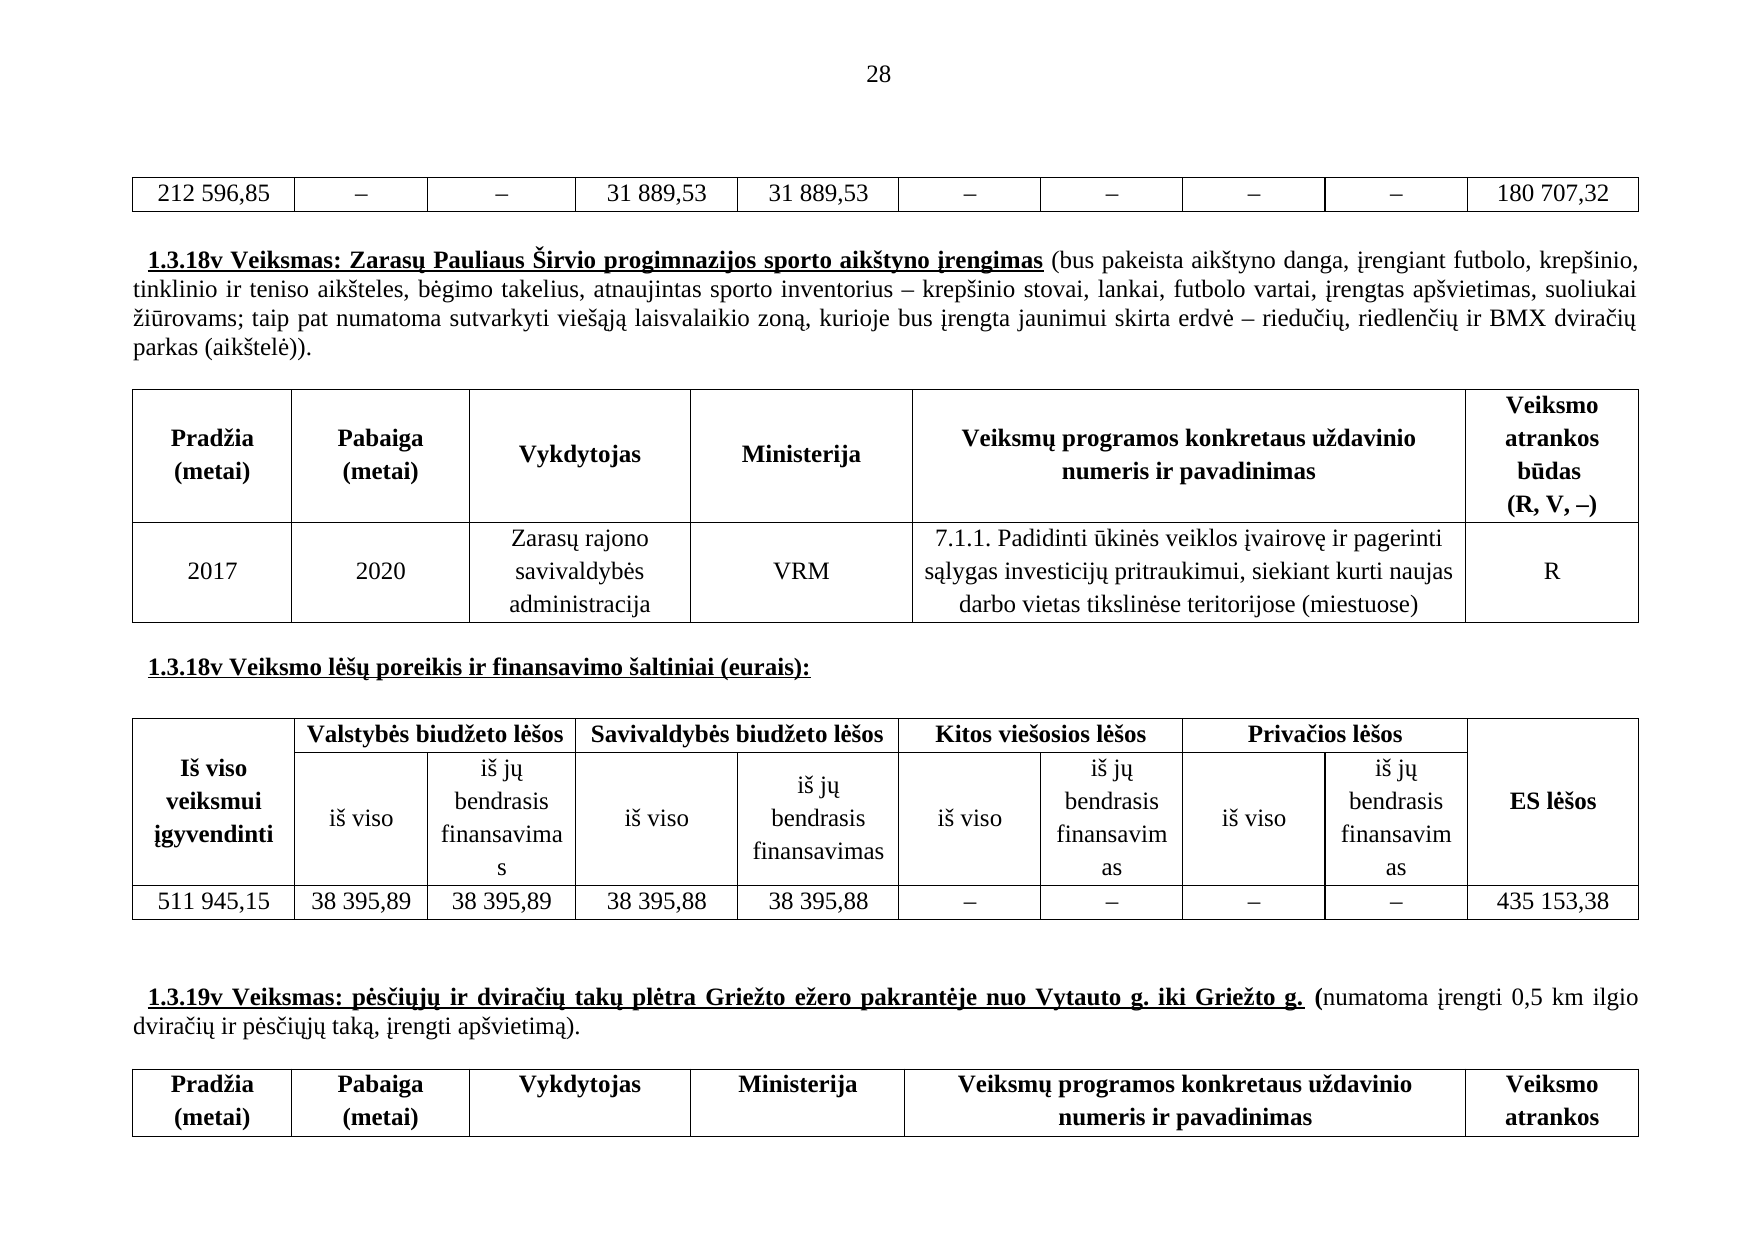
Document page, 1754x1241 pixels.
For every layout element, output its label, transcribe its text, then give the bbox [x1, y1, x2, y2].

table_cell – [1326, 886, 1467, 919]
table_cell 38 395,88 [738, 886, 898, 919]
table_cell 31 889,53 [576, 178, 737, 211]
table_cell 38 395,89 [428, 886, 575, 919]
table_header Pradžia (metai) [133, 390, 291, 522]
table_cell 31 889,53 [738, 178, 898, 211]
table_header Kitos viešosios lėšos [899, 719, 1182, 752]
table_cell Zarasų rajono savivaldybės administracija [470, 523, 690, 622]
table_cell 435 153,38 [1468, 886, 1638, 919]
table_cell 180 707,32 [1468, 178, 1638, 211]
table_header Valstybės biudžeto lėšos [295, 719, 575, 752]
table_cell 511 945,15 [133, 886, 294, 919]
table_cell iš viso [1183, 753, 1324, 885]
text 1.3.18v Veiksmas: Zarasų Pauliaus Širvio progimnazijos sporto aikštyno įrengimas (bus pakeista aikštyno danga, įrengiant futbolo, krepšinio, tinklinio ir teniso aikšteles, bėgimo takelius, atnaujintas sporto inventorius – krepšinio stovai, lankai, futbolo vartai, įrengtas apšvietimas, suoliukai žiūrovams; taip pat numatoma sutvarkyti viešąją laisvalaikio zoną, kurioje bus įrengta jaunimui skirta erdvė – riedučių, riedlenčių ir BMX dviračių parkas (aikštelė)). [133, 245, 1639, 360]
table_cell R [1466, 523, 1638, 622]
text 1.3.18v Veiksmo lėšų poreikis ir finansavimo šaltiniai (eurais): [118, 652, 1639, 681]
table_cell 2017 [133, 523, 291, 622]
table_cell iš viso [576, 753, 737, 885]
table_header Pabaiga (metai) [292, 390, 469, 522]
table_cell 2020 [292, 523, 469, 622]
table_cell – [1041, 178, 1182, 211]
table_cell – [1326, 178, 1467, 211]
table_header Ministerija [691, 390, 912, 522]
table_cell – [1183, 178, 1324, 211]
table_header Veiksmo atrankos būdas (R, V, –) [1466, 390, 1638, 522]
table_cell – [1041, 886, 1182, 919]
table_cell 7.1.1. Padidinti ūkinės veiklos įvairovę ir pagerinti sąlygas investicijų pritraukimui, siekiant kurti naujas darbo vietas tikslinėse teritorijose (miestuose) [913, 523, 1465, 622]
table_header Vykdytojas [470, 390, 690, 522]
table_header Vykdytojas [470, 1070, 690, 1136]
table_header Veiksmų programos konkretaus uždavinio numeris ir pavadinimas [905, 1070, 1465, 1136]
table_cell iš jų bendrasis finansavimas [738, 753, 898, 885]
table_cell 38 395,89 [295, 886, 427, 919]
table_header ES lėšos [1468, 719, 1638, 885]
table_cell – [1183, 886, 1324, 919]
text 1.3.19v Veiksmas: pėsčiųjų ir dviračių takų plėtra Griežto ežero pakrantėje nuo Vytauto g. iki Griežto g. (numatoma įrengti 0,5 km ilgio dviračių ir pėsčiųjų taką, įrengti apšvietimą). [133, 982, 1639, 1040]
table_cell VRM [691, 523, 912, 622]
table_cell iš viso [899, 753, 1040, 885]
table_header Privačios lėšos [1183, 719, 1467, 752]
table_cell 38 395,88 [576, 886, 737, 919]
table_cell iš viso [295, 753, 427, 885]
table_cell – [899, 178, 1040, 211]
table_header Pradžia (metai) [133, 1070, 291, 1136]
table_cell iš jų bendrasis finansavimas [428, 753, 575, 885]
table_header Veiksmo atrankos [1466, 1070, 1638, 1136]
table_header Veiksmų programos konkretaus uždavinio numeris ir pavadinimas [913, 390, 1465, 522]
table_cell – [899, 886, 1040, 919]
table_cell – [295, 178, 427, 211]
table_cell iš jų bendrasis finansavimas [1326, 753, 1467, 885]
table_header Ministerija [691, 1070, 904, 1136]
table_cell 212 596,85 [133, 178, 294, 211]
table_header Savivaldybės biudžeto lėšos [576, 719, 898, 752]
table_cell iš jų bendrasis finansavimas [1041, 753, 1182, 885]
table_header Pabaiga (metai) [292, 1070, 469, 1136]
table_cell – [428, 178, 575, 211]
table_header Iš viso veiksmui įgyvendinti [133, 719, 294, 885]
